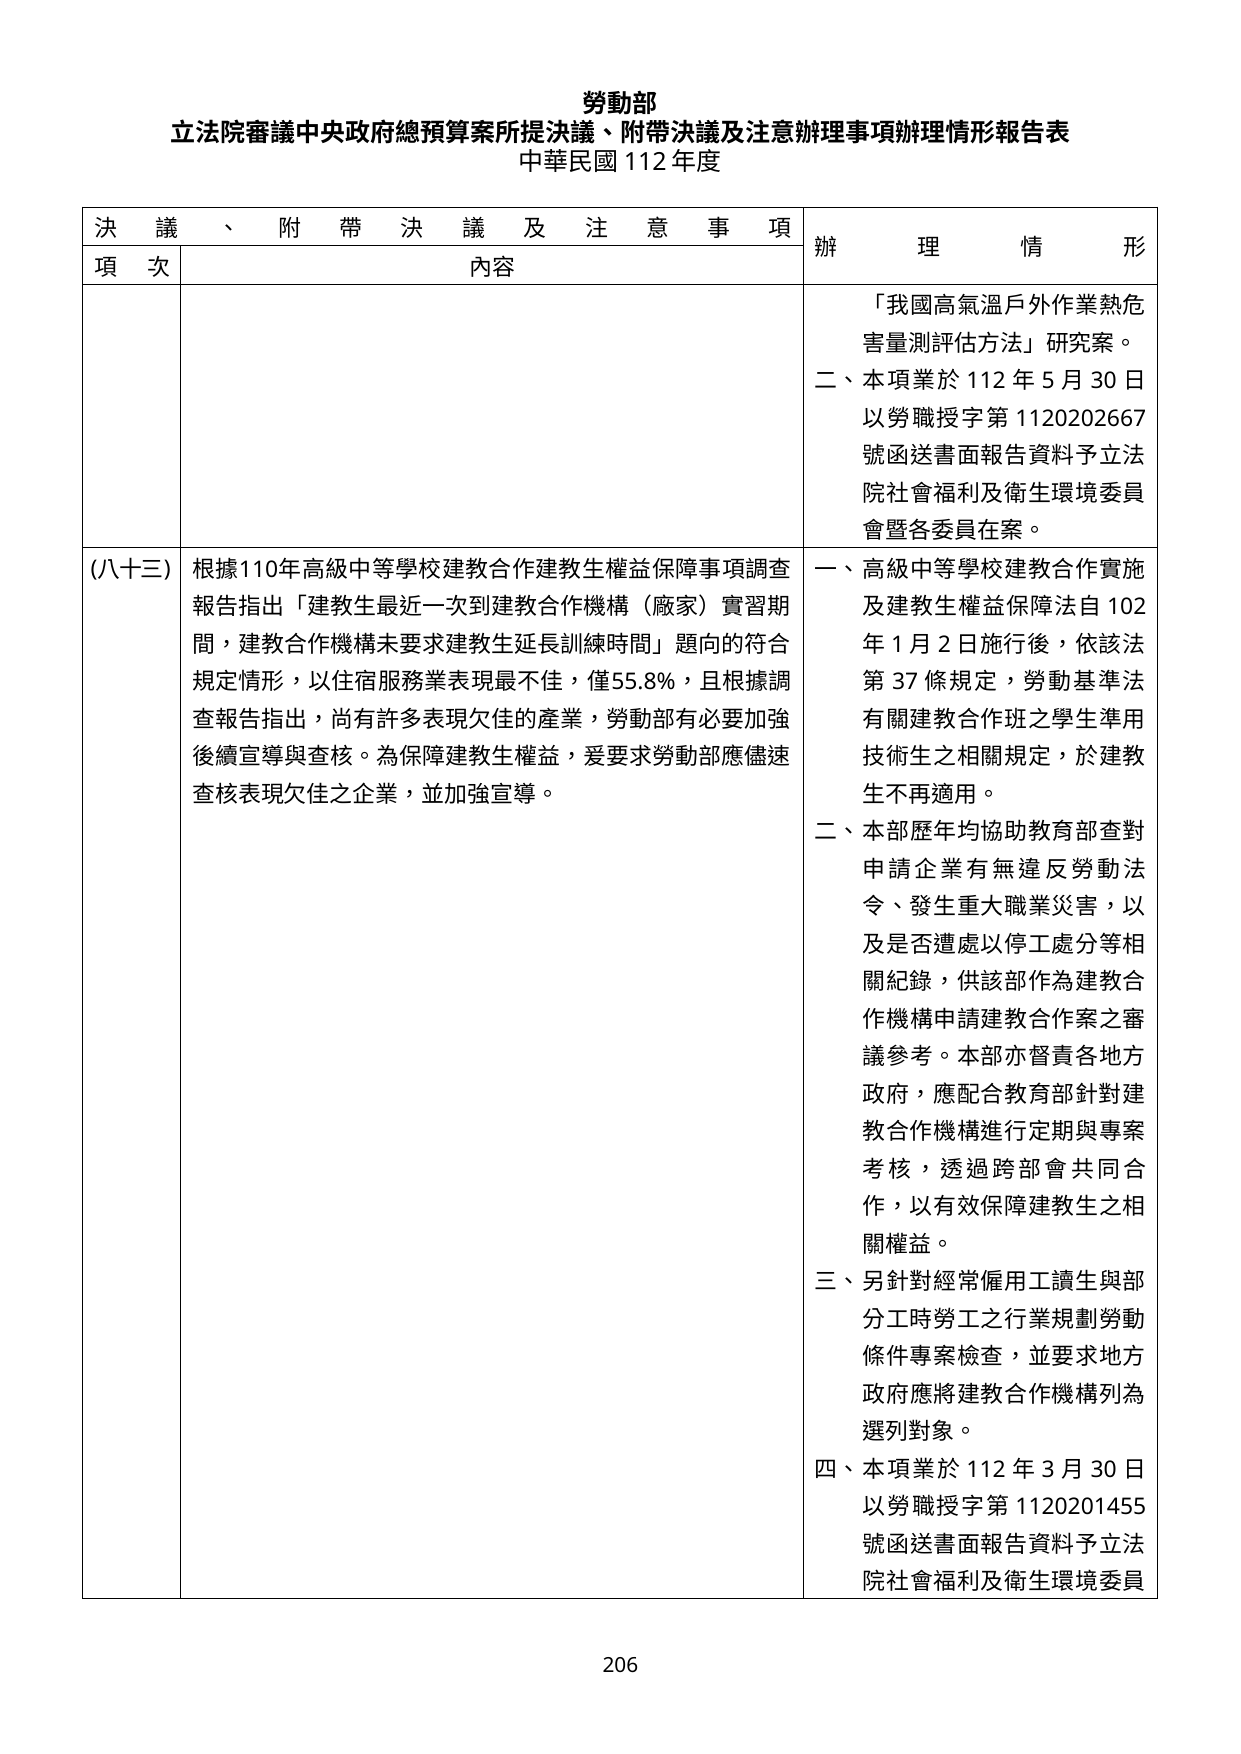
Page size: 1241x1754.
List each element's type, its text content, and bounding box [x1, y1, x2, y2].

table_cell [181, 285, 803, 547]
table_header 決議、附帶決議及注意事項 [83, 208, 803, 245]
table_header 辦理情形 [804, 208, 1157, 284]
table_cell 項次 [83, 246, 180, 284]
table_cell 「我國高氣溫戶外作業熱危害量測評估方法」研究案。 本項業於112年5月30日以勞職授字第1120202667號函送書面報告資料予立法院社會福利及衛生環境委員會暨各委員在案。 [804, 285, 1157, 547]
table_cell 根據110年高級中等學校建教合作建教生權益保障事項調查報告指出「建教生最近一次到建教合作機構（廠家）實習期間，建教合作機構未要求建教生延長訓練時間」題向的符合規定情形，以住宿服務業表現最不佳，僅55.8%，且根據調查報告指出，尚有許多表現欠佳的產業，勞動部有必要加強後續宣導與查核。為保障建教生權益，爰要求勞動部應儘速查核表現欠佳之企業，並加強宣導。 [181, 548, 803, 1598]
table_cell (八十三) [83, 548, 180, 1598]
table_cell [83, 285, 180, 547]
table_cell 高級中等學校建教合作實施及建教生權益保障法自102年1月2日施行後，依該法第37條規定，勞動基準法有關建教合作班之學生準用技術生之相關規定，於建教生不再適用。 本部歷年均協助教育部查對申請企業有無違反勞動法令、發生重大職業災害，以及是否遭處以停工處分等相關紀錄，供該部作為建教合作機構申請建教合作案之審議參考。本部亦督責各地方政府，應配合教育部針對建教合作機構進行定期與專案考核，透過跨部會共同合作，以有效保障建教生之相關權益。 另針對經常僱用工讀生與部分工時勞工之行業規劃勞動條件專案檢查，並要求地方政府應將建教合作機構列為選列對象。 本項業於112年3月30日以勞職授字第1120201455號函送書面報告資料予立法院社會福利及衛生環境委員 [804, 548, 1157, 1598]
table_cell 內容 [181, 246, 803, 284]
